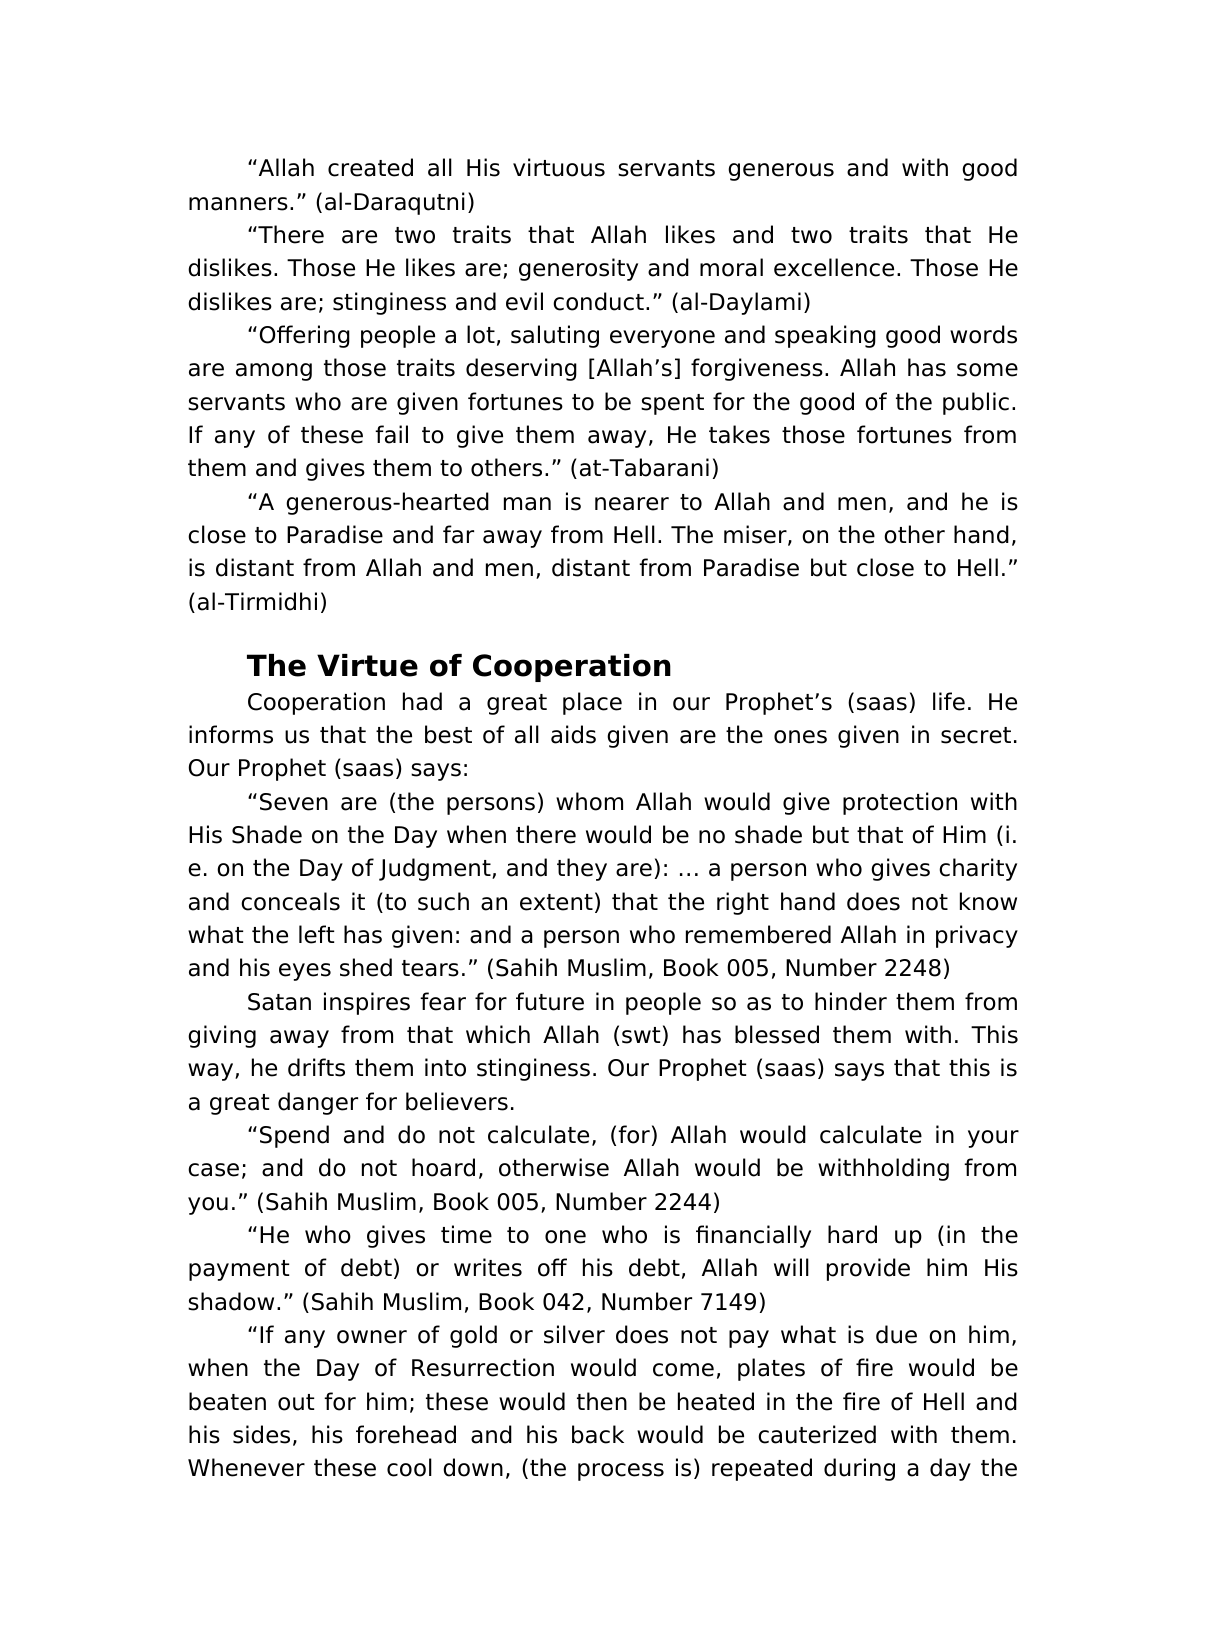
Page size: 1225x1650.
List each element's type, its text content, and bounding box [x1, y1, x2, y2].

text Cooperation had a great place in our Prophet’s (saas) life. He informs us that the best of all aids given are the ones given in secret. Our Prophet (saas) says: [187, 683, 1020, 783]
text “Allah created all His virtuous servants generous and with good manners.” (al-Daraqutni) [187, 150, 1020, 217]
text “There are two traits that Allah likes and two traits that He dislikes. Those He likes are; generosity and moral excellence. Those He dislikes are; stinginess and evil conduct.” (al-Daylami) [187, 217, 1020, 317]
text The Virtue of Cooperation [187, 650, 1020, 683]
text “A generous-hearted man is nearer to Allah and men, and he is close to Paradise and far away from Hell. The miser, on the other hand, is distant from Allah and men, distant from Paradise but close to Hell.” (al-Tirmidhi) [187, 483, 1020, 617]
text “Seven are (the persons) whom Allah would give protection with His Shade on the Day when there would be no shade but that of Him (i. e. on the Day of Judgment, and they are): … a person who gives charity and conceals it (to such an extent) that the right hand does not know what the left has given: and a person who remembered Allah in privacy and his eyes shed tears.” (Sahih Muslim, Book 005, Number 2248) [187, 783, 1020, 983]
text “He who gives time to one who is financially hard up (in the payment of debt) or writes off his debt, Allah will provide him His shadow.” (Sahih Muslim, Book 042, Number 7149) [187, 1217, 1020, 1317]
text Satan inspires fear for future in people so as to hinder them from giving away from that which Allah (swt) has blessed them with. This way, he drifts them into stinginess. Our Prophet (saas) says that this is a great danger for believers. [187, 983, 1020, 1117]
text “Offering people a lot, saluting everyone and speaking good words are among those traits deserving [Allah’s] forgiveness. Allah has some servants who are given fortunes to be spent for the good of the public. If any of these fail to give them away, He takes those fortunes from them and gives them to others.” (at-Tabarani) [187, 317, 1020, 483]
text “Spend and do not calculate, (for) Allah would calculate in your case; and do not hoard, otherwise Allah would be withholding from you.” (Sahih Muslim, Book 005, Number 2244) [187, 1117, 1020, 1217]
text “If any owner of gold or silver does not pay what is due on him, when the Day of Resurrection would come, plates of fire would be beaten out for him; these would then be heated in the fire of Hell and his sides, his forehead and his back would be cauterized with them. Whenever these cool down, (the process is) repeated during a day the [187, 1317, 1020, 1483]
